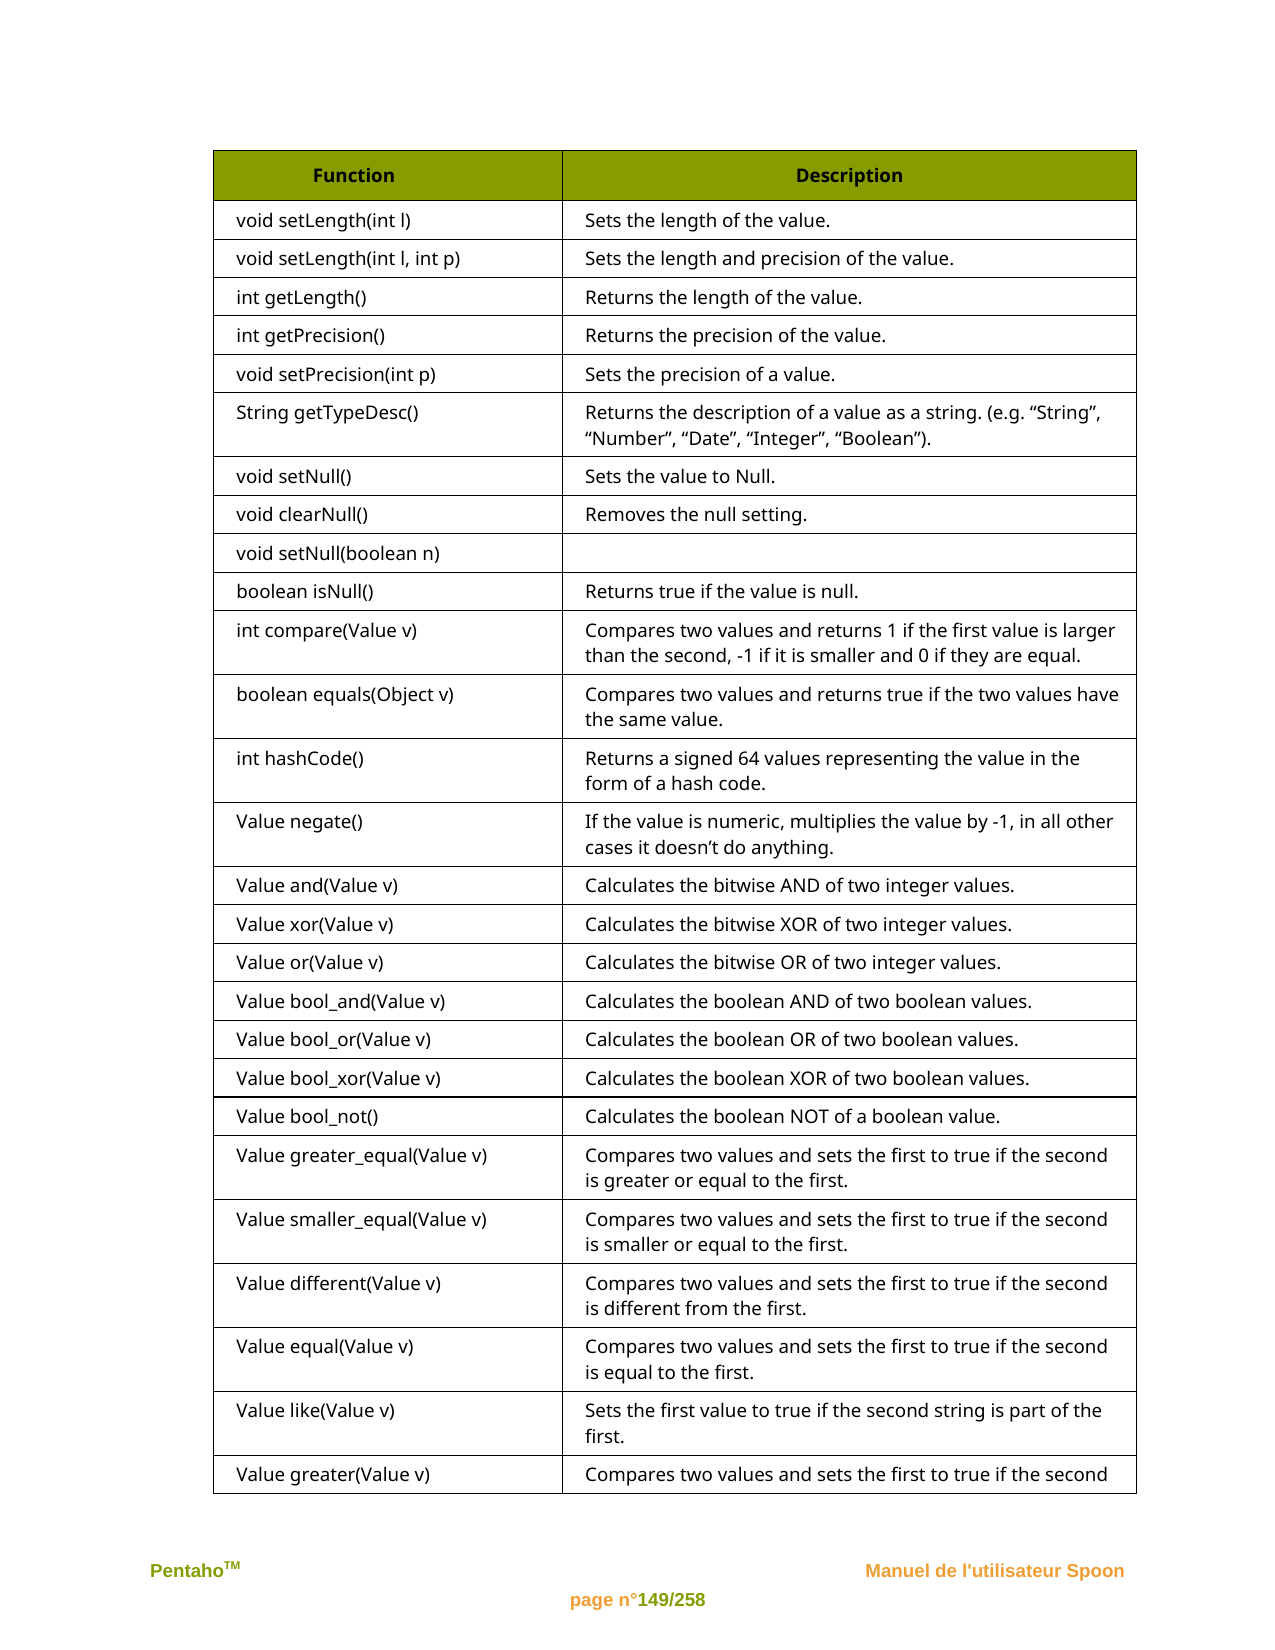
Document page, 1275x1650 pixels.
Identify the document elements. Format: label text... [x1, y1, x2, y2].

table_cell void setNull() [214, 457, 562, 495]
table_cell Calculates the boolean OR of two boolean values. [563, 1021, 1136, 1058]
table_cell Value greater_equal(Value v) [214, 1136, 562, 1199]
table_cell Compares two values and returns 1 if the first value is larger than the second, -1 if it is smaller and 0 if they are equal. [563, 611, 1136, 674]
table_cell Returns true if the value is null. [563, 573, 1136, 610]
table_cell Returns the description of a value as a string. (e.g. “String”, “Number”, “Date”, “Integer”, “Boolean”). [563, 393, 1136, 456]
table_cell Returns a signed 64 values representing the value in the form of a hash code. [563, 739, 1136, 802]
table_cell Returns the length of the value. [563, 278, 1136, 315]
table_cell Value like(Value v) [214, 1392, 562, 1455]
table_cell Compares two values and sets the first to true if the second is equal to the first. [563, 1328, 1136, 1391]
table_cell Value greater(Value v) [214, 1456, 562, 1493]
table_cell Compares two values and sets the first to true if the second [563, 1456, 1136, 1493]
table_cell Value bool_not() [214, 1098, 562, 1135]
table_cell void setPrecision(int p) [214, 355, 562, 392]
table_header Function [214, 151, 562, 200]
table_cell String getTypeDesc() [214, 393, 562, 456]
table_cell Value equal(Value v) [214, 1328, 562, 1391]
table_cell Compares two values and returns true if the two values have the same value. [563, 675, 1136, 738]
table_cell int compare(Value v) [214, 611, 562, 674]
table_cell Compares two values and sets the first to true if the second is different from the first. [563, 1264, 1136, 1327]
table_cell Returns the precision of the value. [563, 316, 1136, 354]
table_cell int hashCode() [214, 739, 562, 802]
table_cell Value bool_or(Value v) [214, 1021, 562, 1058]
table_cell Compares two values and sets the first to true if the second is greater or equal to the first. [563, 1136, 1136, 1199]
table_cell Value smaller_equal(Value v) [214, 1200, 562, 1263]
table_cell [563, 534, 1136, 572]
table_cell Sets the length and precision of the value. [563, 240, 1136, 277]
table_cell Calculates the boolean AND of two boolean values. [563, 982, 1136, 1019]
table_cell Value xor(Value v) [214, 905, 562, 943]
table_cell Value and(Value v) [214, 867, 562, 904]
table_cell Sets the first value to true if the second string is part of the first. [563, 1392, 1136, 1455]
table_cell int getPrecision() [214, 316, 562, 354]
table_cell Sets the value to Null. [563, 457, 1136, 495]
table_cell Calculates the bitwise OR of two integer values. [563, 944, 1136, 981]
table_cell Calculates the bitwise XOR of two integer values. [563, 905, 1136, 943]
table_cell Calculates the boolean XOR of two boolean values. [563, 1059, 1136, 1096]
table_cell void setLength(int l) [214, 201, 562, 238]
table_cell Sets the precision of a value. [563, 355, 1136, 392]
table_cell Sets the length of the value. [563, 201, 1136, 238]
table_cell void setLength(int l, int p) [214, 240, 562, 277]
table_header Description [563, 151, 1136, 200]
table_cell Value different(Value v) [214, 1264, 562, 1327]
table_cell Value bool_xor(Value v) [214, 1059, 562, 1096]
table_cell void setNull(boolean n) [214, 534, 562, 572]
table_cell Calculates the boolean NOT of a boolean value. [563, 1098, 1136, 1135]
table_cell Compares two values and sets the first to true if the second is smaller or equal to the first. [563, 1200, 1136, 1263]
table_cell Value or(Value v) [214, 944, 562, 981]
table_cell Value negate() [214, 803, 562, 866]
table_cell boolean equals(Object v) [214, 675, 562, 738]
table_cell int getLength() [214, 278, 562, 315]
table_cell Removes the null setting. [563, 496, 1136, 533]
table_cell If the value is numeric, multiplies the value by -1, in all other cases it doesn’t do anything. [563, 803, 1136, 866]
table_cell Value bool_and(Value v) [214, 982, 562, 1019]
table_cell void clearNull() [214, 496, 562, 533]
table_cell Calculates the bitwise AND of two integer values. [563, 867, 1136, 904]
table_cell boolean isNull() [214, 573, 562, 610]
